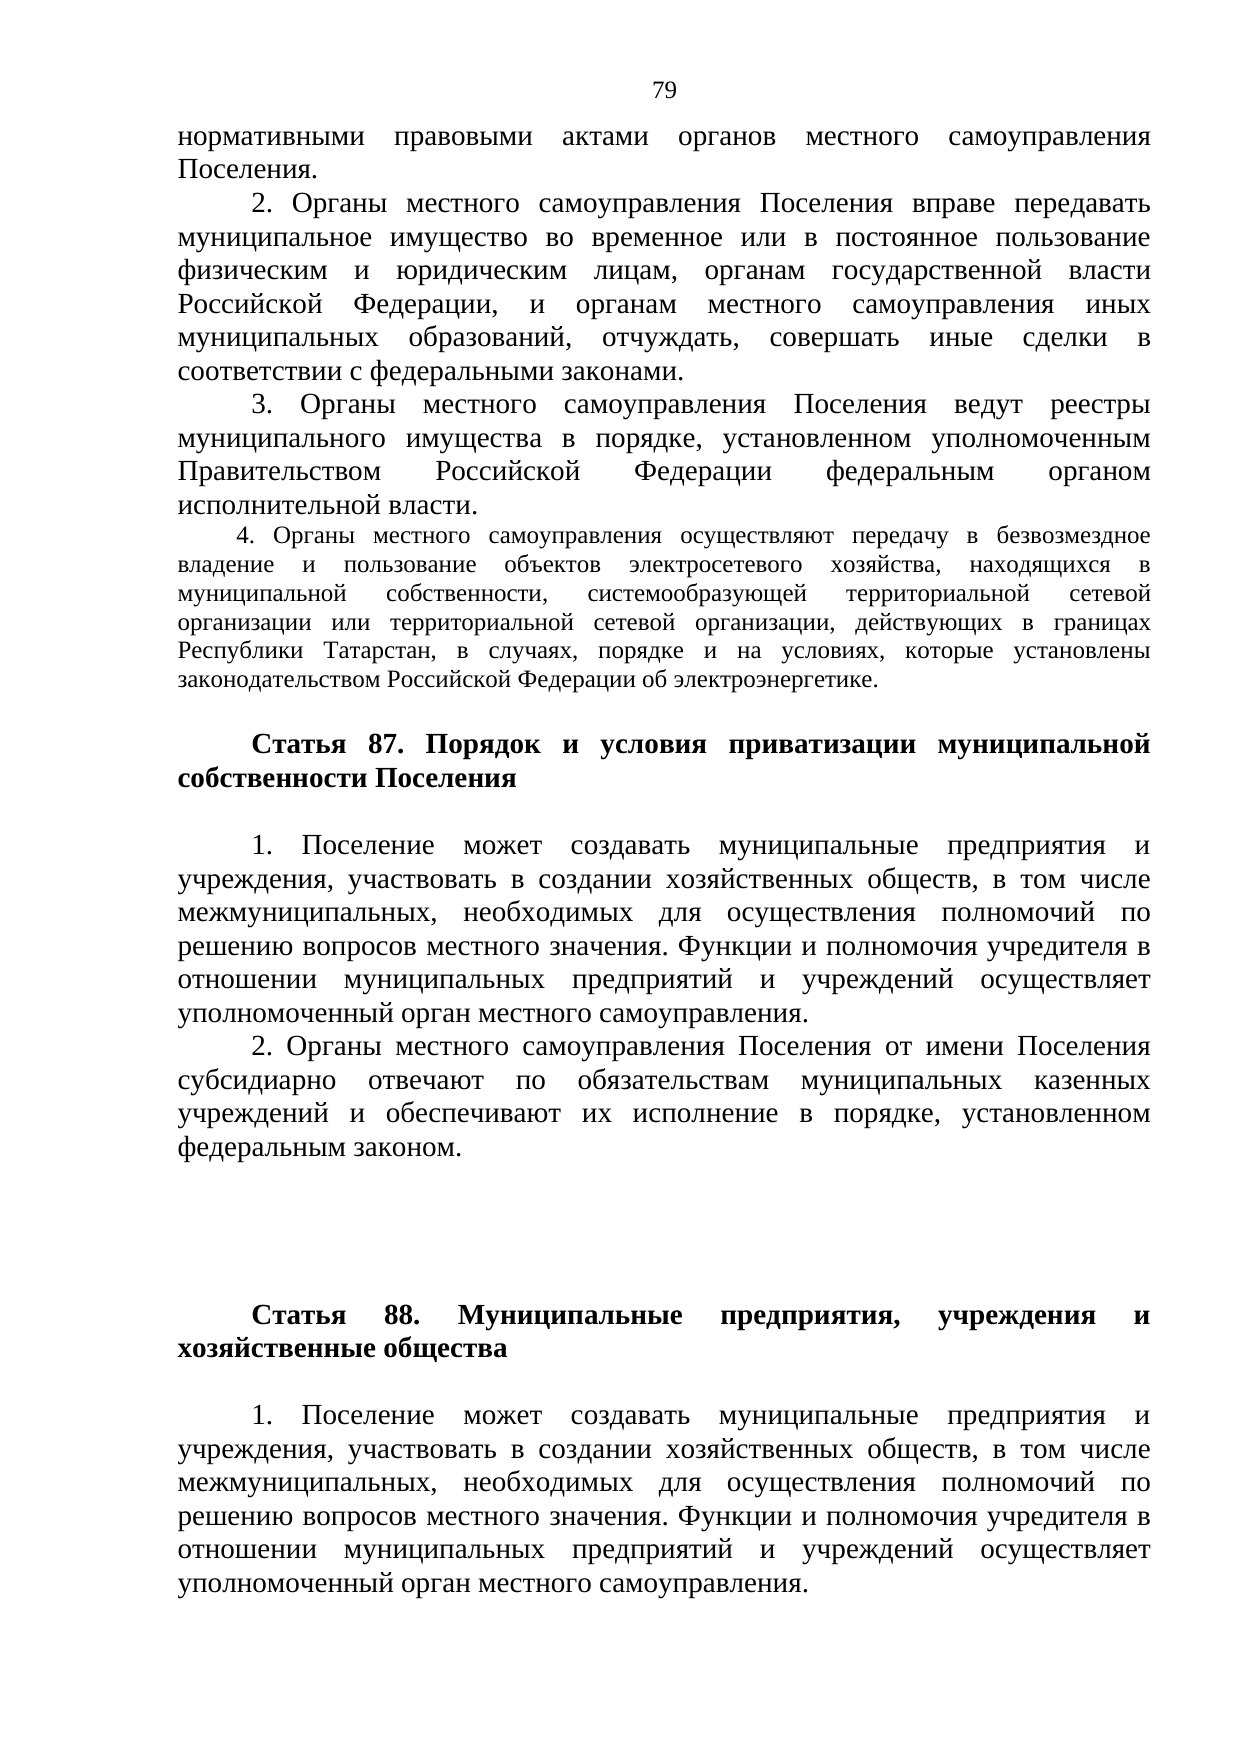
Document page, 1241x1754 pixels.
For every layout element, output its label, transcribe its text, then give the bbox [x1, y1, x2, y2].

text 2. Органы местного самоуправления Поселения от имени Поселения субсидиарно отвечают по обязательствам муниципальных казенных учреждений и обеспечивают их исполнение в порядке, установленном федеральным законом. [177, 1028, 1152, 1163]
text 3. Органы местного самоуправления Поселения ведут реестры муниципального имущества в порядке, установленном уполномоченным Правительством Российской Федерации федеральным органом исполнительной власти. [177, 386, 1152, 521]
text 2. Органы местного самоуправления Поселения вправе передавать муниципальное имущество во временное или в постоянное пользование физическим и юридическим лицам, органам государственной власти Российской Федерации, и органам местного самоуправления иных муниципальных образований, отчуждать, совершать иные сделки в соответствии с федеральными законами. [177, 185, 1152, 386]
text 1. Поселение может создавать муниципальные предприятия и учреждения, участвовать в создании хозяйственных обществ, в том числе межмуниципальных, необходимых для осуществления полномочий по решению вопросов местного значения. Функции и полномочия учредителя в отношении муниципальных предприятий и учреждений осуществляет уполномоченный орган местного самоуправления. [177, 1397, 1152, 1599]
text Статья 88. Муниципальные предприятия, учреждения и хозяйственные общества [177, 1297, 1152, 1364]
text 1. Поселение может создавать муниципальные предприятия и учреждения, участвовать в создании хозяйственных обществ, в том числе межмуниципальных, необходимых для осуществления полномочий по решению вопросов местного значения. Функции и полномочия учредителя в отношении муниципальных предприятий и учреждений осуществляет уполномоченный орган местного самоуправления. [177, 827, 1152, 1028]
text 4. Органы местного самоуправления осуществляют передачу в безвозмездное владение и пользование объектов электросетевого хозяйства, находящихся в муниципальной собственности, системообразующей территориальной сетевой организации или территориальной сетевой организации, действующих в границах Республики Татарстан, в случаях, порядке и на условиях, которые установлены законодательством Российской Федерации об электроэнергетике. [177, 521, 1152, 693]
text Статья 87. Порядок и условия приватизации муниципальной собственности Поселения [177, 727, 1152, 794]
text нормативными правовыми актами органов местного самоуправления Поселения. [177, 118, 1152, 185]
